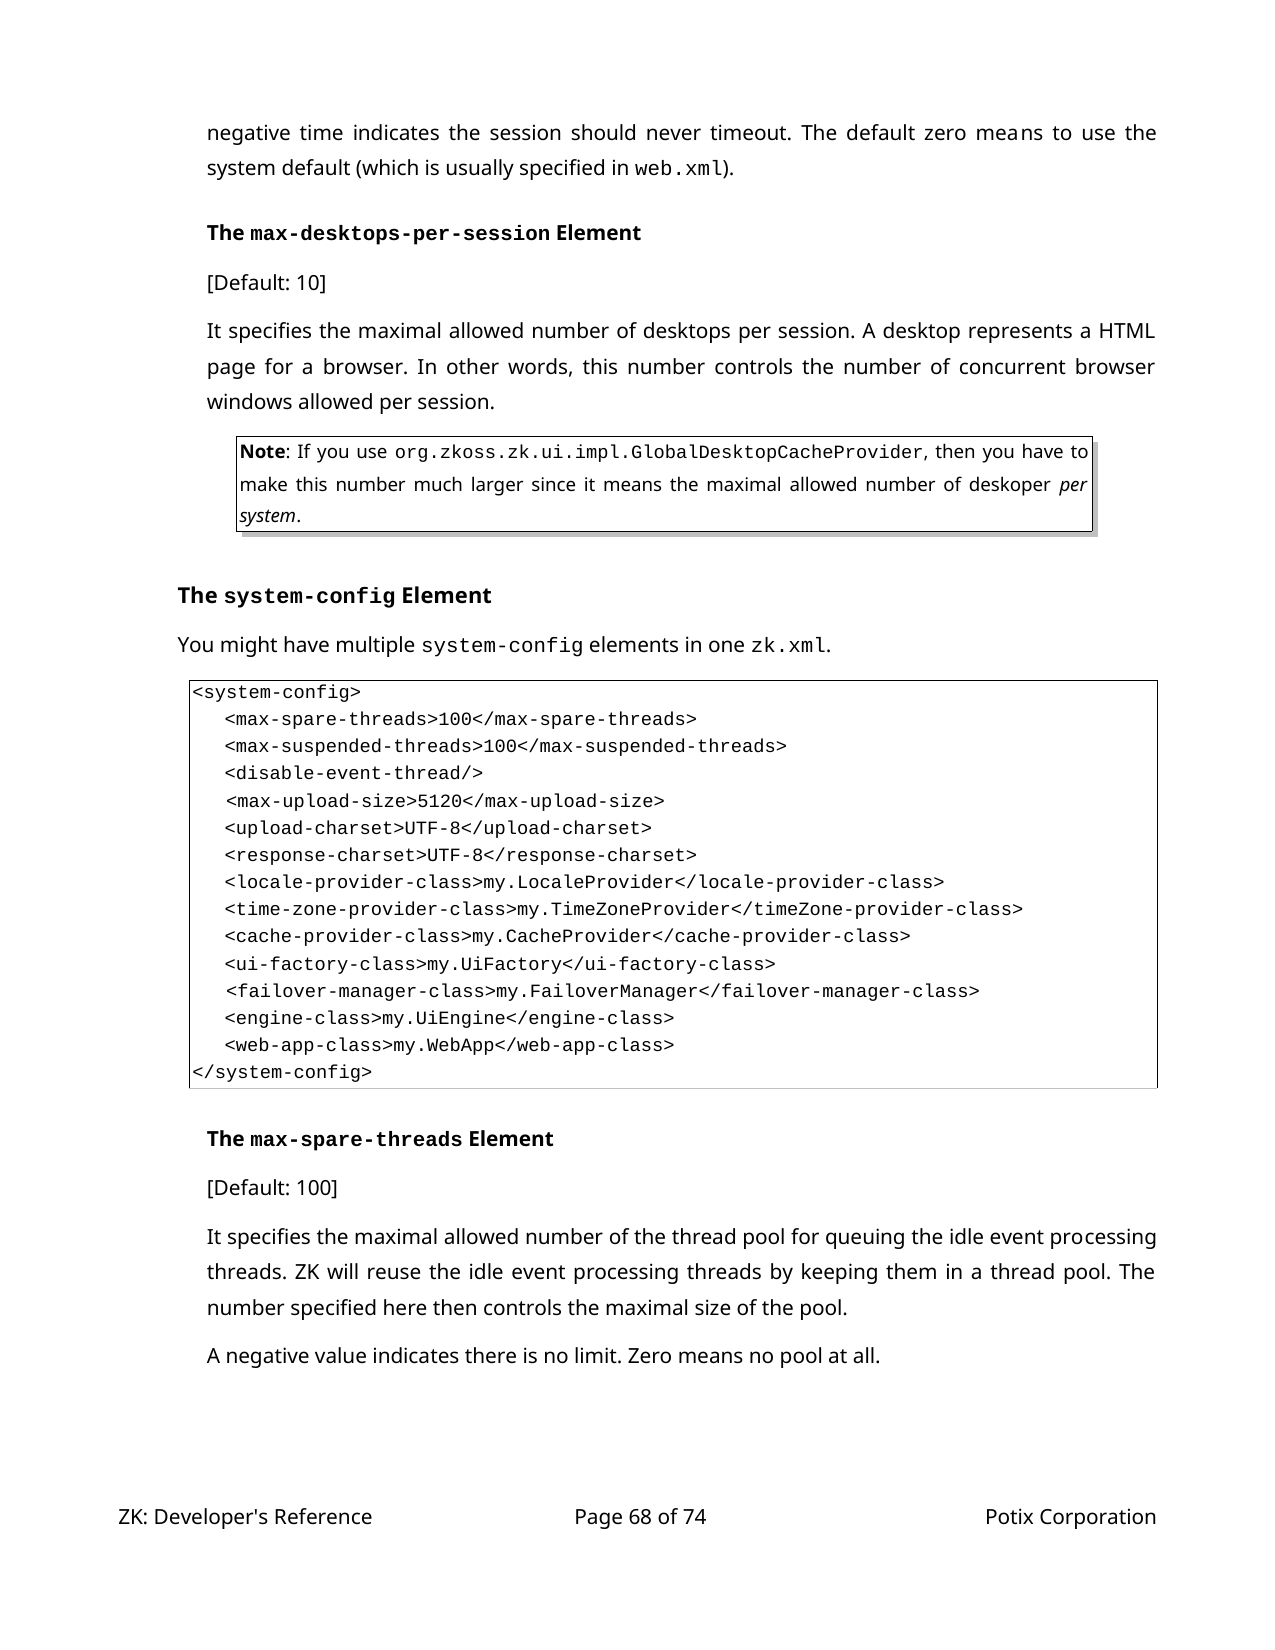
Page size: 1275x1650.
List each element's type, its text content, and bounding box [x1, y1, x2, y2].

subtitle The max-spare-threads Element [207, 1124, 1157, 1153]
text <engine-class>my.UiEngine</engine-class> [190, 1006, 1157, 1030]
text <ui-factory-class>my.UiFactory</ui-factory-class> [190, 952, 1157, 976]
text negative time indicates the session should never timeout. The default zero means to use the system default (which is usually specified in web.xml). [207, 118, 1157, 182]
text <disable-event-thread/> [190, 761, 1157, 786]
text <max-upload-size>5120</max-upload-size> [190, 788, 1157, 813]
text <web-app-class>my.WebApp</web-app-class> [190, 1033, 1157, 1057]
text It specifies the maximal allowed number of the thread pool for queuing the idle event processing threads. ZK will reuse the idle event processing threads by keeping them in a thread pool. The number specified here then controls the maximal size of the pool. [207, 1222, 1157, 1321]
text <locale-provider-class>my.LocaleProvider</locale-provider-class> [190, 870, 1157, 894]
text [Default: 10] [207, 268, 1157, 296]
text [Default: 100] [207, 1173, 1157, 1202]
text It specifies the maximal allowed number of desktops per session. A desktop represents a HTML page for a browser. In other words, this number controls the number of concurrent browser windows allowed per session. [207, 317, 1157, 415]
subtitle The system-config Element [177, 580, 1157, 610]
text <failover-manager-class>my.FailoverManager</failover-manager-class> [190, 979, 1157, 1003]
text Note: If you use org.zkoss.zk.ui.impl.GlobalDesktopCacheProvider, then you have to make this number much larger since it means the maximal allowed number of deskoper per system. [237, 437, 1092, 531]
text A negative value indicates there is no limit. Zero means no pool at all. [207, 1342, 1157, 1370]
text <max-suspended-threads>100</max-suspended-threads> [190, 734, 1157, 758]
text <system-config> [190, 681, 1157, 704]
text You might have multiple system-config elements in one zk.xml. [177, 631, 1157, 659]
text <upload-charset>UTF-8</upload-charset> [190, 816, 1157, 840]
text <max-spare-threads>100</max-spare-threads> [190, 707, 1157, 731]
text <cache-provider-class>my.CacheProvider</cache-provider-class> [190, 924, 1157, 949]
text </system-config> [190, 1060, 1157, 1088]
text <time-zone-provider-class>my.TimeZoneProvider</timeZone-provider-class> [190, 897, 1157, 921]
subtitle The max-desktops-per-session Element [207, 218, 1157, 247]
text <response-charset>UTF-8</response-charset> [190, 843, 1157, 867]
